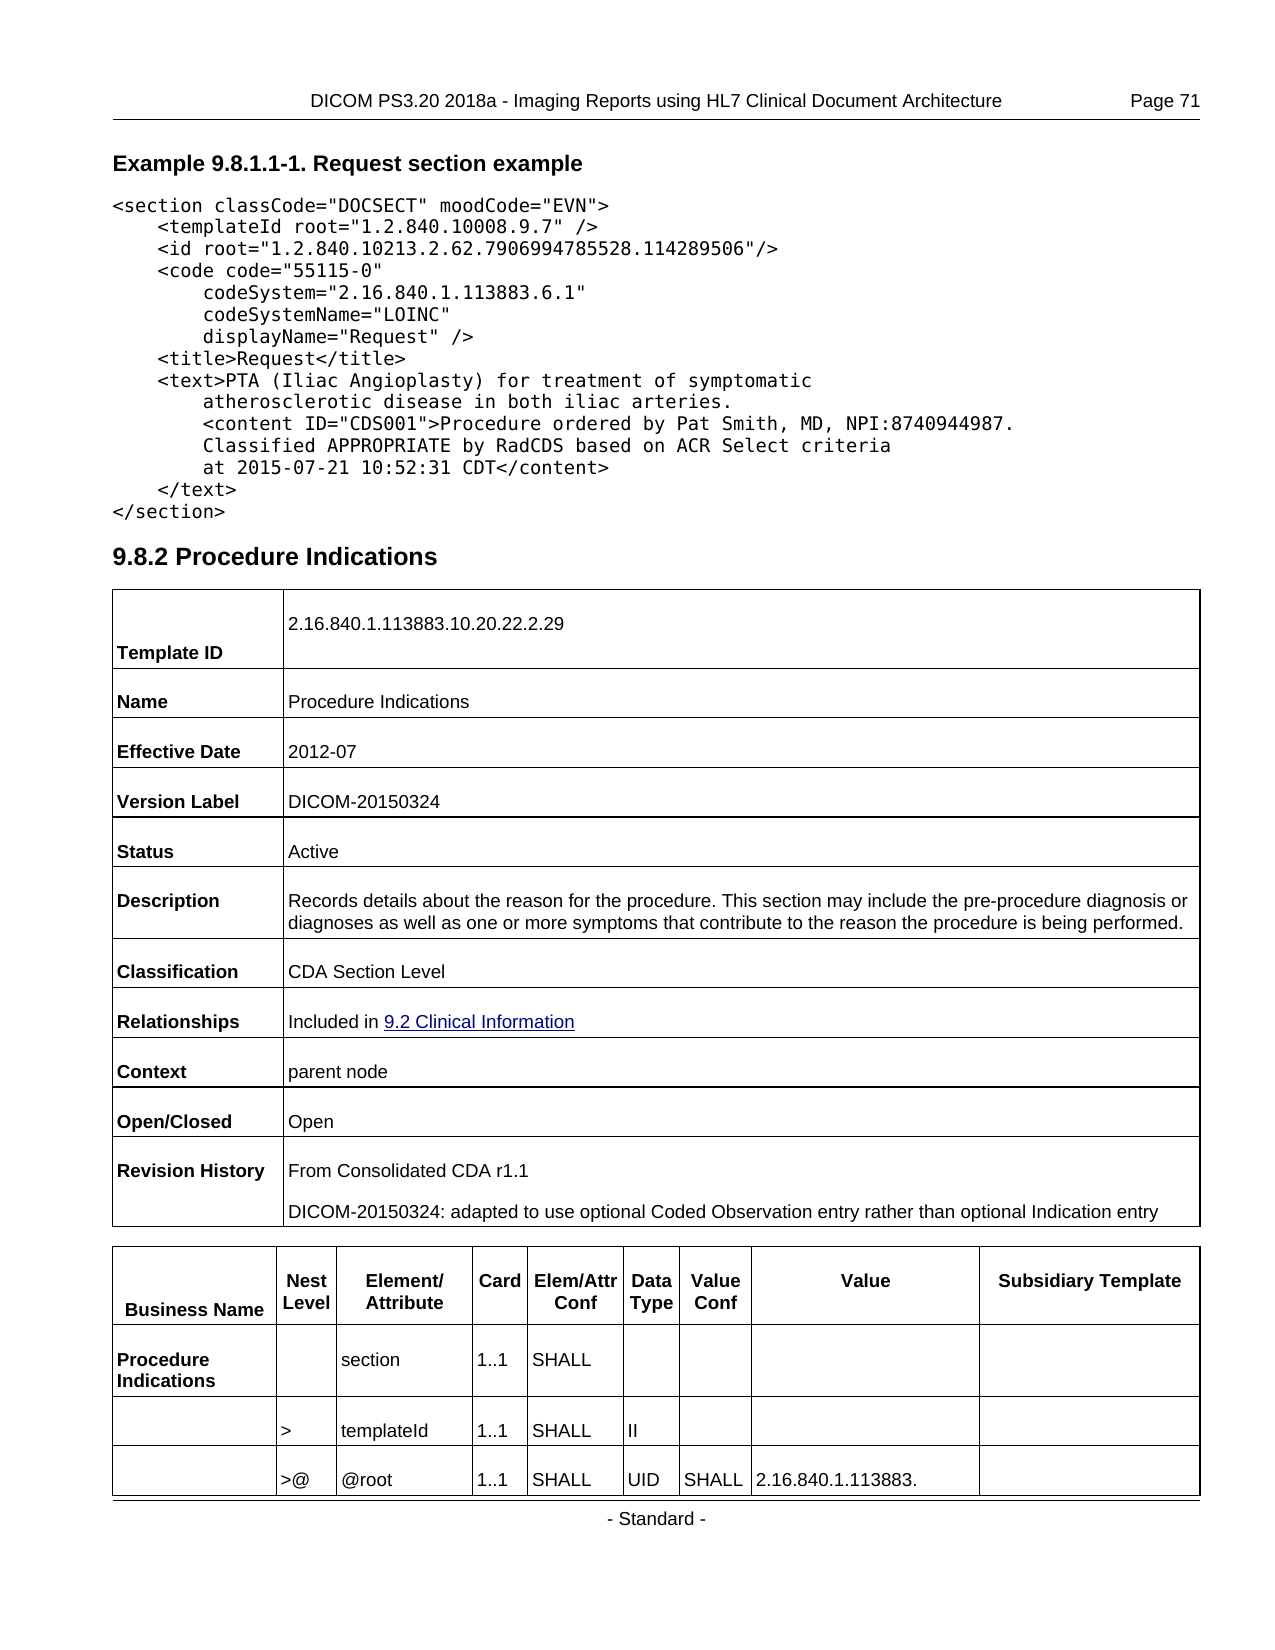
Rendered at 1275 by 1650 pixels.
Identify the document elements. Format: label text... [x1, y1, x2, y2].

table_cell [277, 1325, 336, 1396]
table_cell @root [337, 1446, 472, 1495]
table_cell [113, 1397, 276, 1445]
text 9.8.2 Procedure Indications [112, 541, 1200, 570]
table_header Nest Level [277, 1247, 336, 1324]
table_cell UID [624, 1446, 679, 1495]
table_cell [113, 1446, 276, 1495]
text <section classCode="DOCSECT" moodCode="EVN"> <templateId root="1.2.840.10008.9.7" /> <id root="1.2.840.10213.2.62.7906994785528.114289506"/> <code code="55115-0" codeSystem="2.16.840.1.113883.6.1" codeSystemName="LOINC" displayName="Request" /> <title>Request</title> <text>PTA (Iliac Angioplasty) for treatment of symptomatic atherosclerotic disease in both iliac arteries. <content ID="CDS001">Procedure ordered by Pat Smith, MD, NPI:8740944987. Classified APPROPRIATE by RadCDS based on ACR Select criteria at 2015-07-21 10:52:31 CDT</content> </text> </section> [112, 194, 1200, 523]
table_cell Procedure​Indications [113, 1325, 276, 1396]
table_cell 1..1 [473, 1325, 527, 1396]
table_cell Revision History [113, 1137, 283, 1226]
table_cell > [277, 1397, 336, 1445]
table_cell Procedure Indications [284, 669, 1199, 717]
table_cell [680, 1397, 751, 1445]
table_header Value [752, 1247, 979, 1324]
table_header Data Type [624, 1247, 679, 1324]
table_cell DICOM-20150324 [284, 768, 1199, 816]
table_cell [752, 1397, 979, 1445]
table_cell Name [113, 669, 283, 717]
table_cell Active [284, 818, 1199, 866]
table_header Value Conf [680, 1247, 751, 1324]
table_cell From Consolidated CDA r1.1 DICOM-20150324: adapted to use optional Coded Observation entry rather than optional Indication entry [284, 1137, 1199, 1226]
table_header Template ID [113, 590, 283, 667]
table_cell SHALL [528, 1325, 623, 1396]
table_cell SHALL [528, 1397, 623, 1445]
text Example 9.8.1.1-1. Request section example [112, 150, 1200, 176]
table_cell Effective Date [113, 718, 283, 767]
table_cell Description [113, 867, 283, 937]
table_cell Classification [113, 939, 283, 987]
table_cell Version Label [113, 768, 283, 816]
table_cell CDA Section Level [284, 939, 1199, 987]
table_cell Relationships [113, 988, 283, 1037]
table_cell Context [113, 1038, 283, 1086]
table_header Card [473, 1247, 527, 1324]
table_cell template​Id [337, 1397, 472, 1445]
table_cell [752, 1325, 979, 1396]
table_cell [624, 1325, 679, 1396]
table_cell 1..1 [473, 1397, 527, 1445]
table_header Elem/Attr Conf [528, 1247, 623, 1324]
table_header Business Name [113, 1247, 276, 1324]
table_header 2.16.840.1.113883.​10.20.22.2.29 [284, 590, 1199, 667]
table_cell 2.16.840.1.113883.​ [752, 1446, 979, 1495]
table_cell section [337, 1325, 472, 1396]
table_cell [980, 1325, 1199, 1396]
table_cell Open [284, 1088, 1199, 1136]
table_cell Records details about the reason for the procedure. This section may include the pre-procedure diagnosis or diagnoses as well as one or more symptoms that contribute to the reason the procedure is being performed. [284, 867, 1199, 937]
table_cell SHALL [680, 1446, 751, 1495]
table_cell II [624, 1397, 679, 1445]
table_cell 2012-07 [284, 718, 1199, 767]
table_header Subsidiary Template [980, 1247, 1199, 1324]
table_cell Status [113, 818, 283, 866]
table_cell Open/Closed [113, 1088, 283, 1136]
table_cell [980, 1446, 1199, 1495]
table_cell Included in 9.2 Clinical Information [284, 988, 1199, 1037]
table_cell >@ [277, 1446, 336, 1495]
table_cell parent node [284, 1038, 1199, 1086]
table_cell [680, 1325, 751, 1396]
table_cell [980, 1397, 1199, 1445]
table_cell SHALL [528, 1446, 623, 1495]
table_cell 1..1 [473, 1446, 527, 1495]
table_header Element/​Attribute [337, 1247, 472, 1324]
